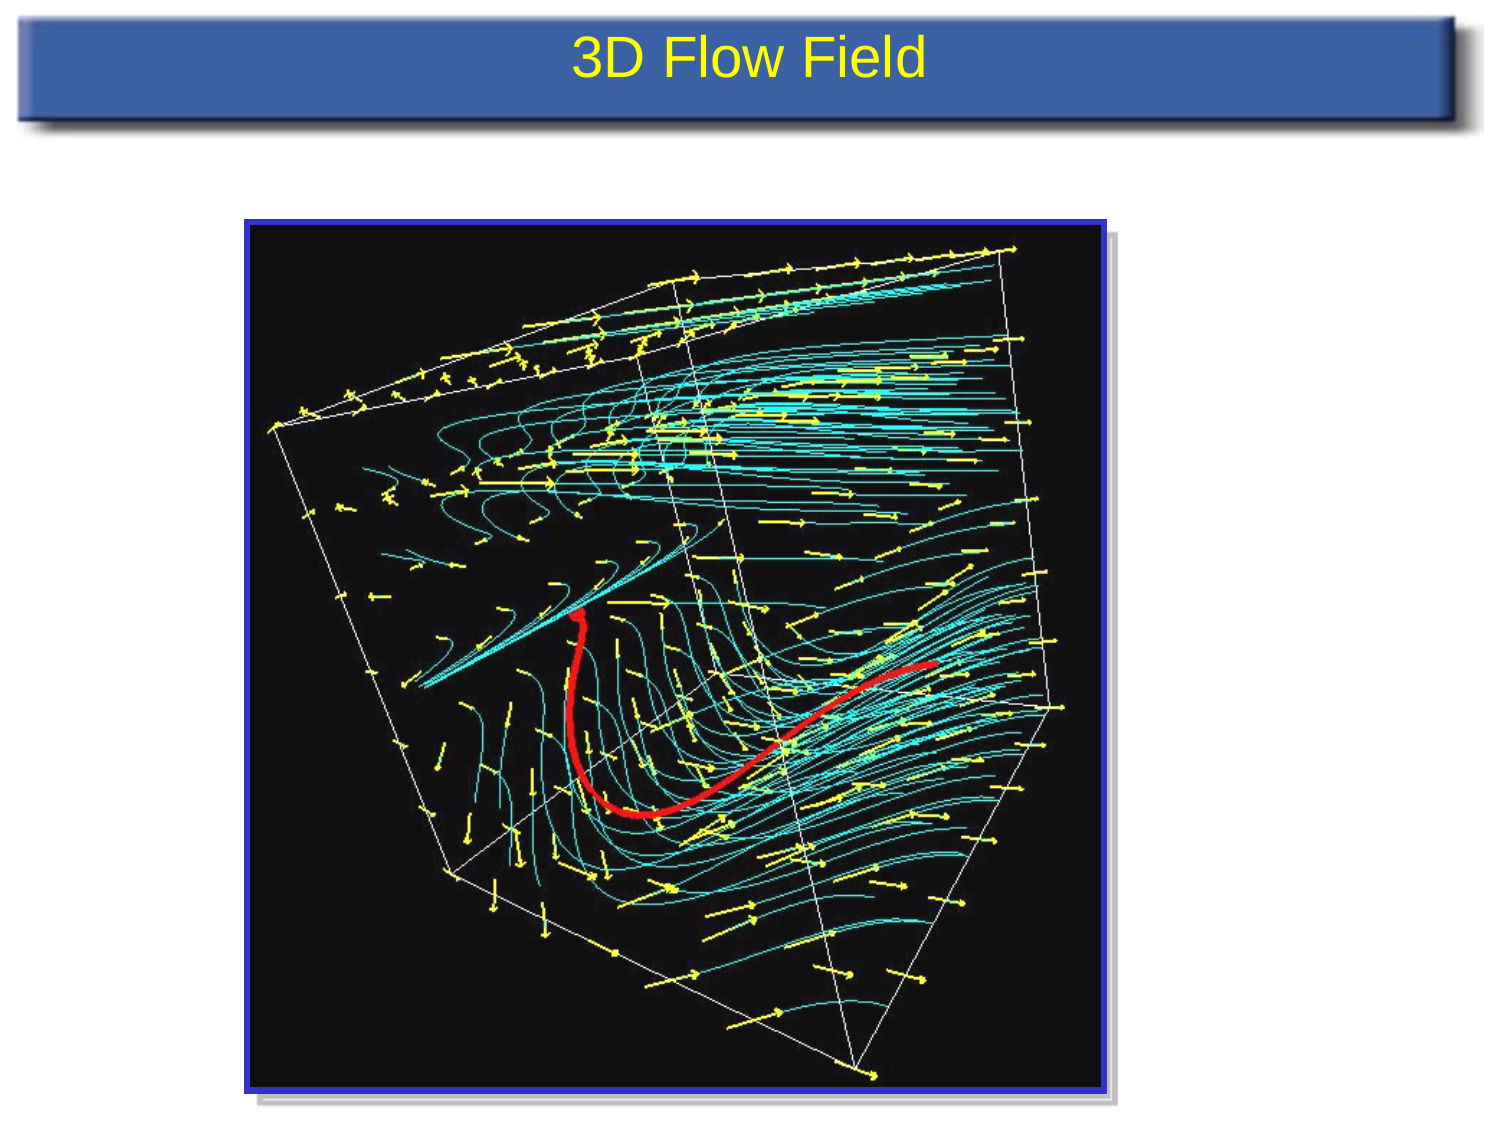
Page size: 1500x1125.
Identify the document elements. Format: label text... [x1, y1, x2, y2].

title 3D Flow Field [112, 0, 1388, 148]
picture [249, 224, 1101, 1088]
picture [1388, 13, 1484, 141]
picture [16, 13, 112, 141]
